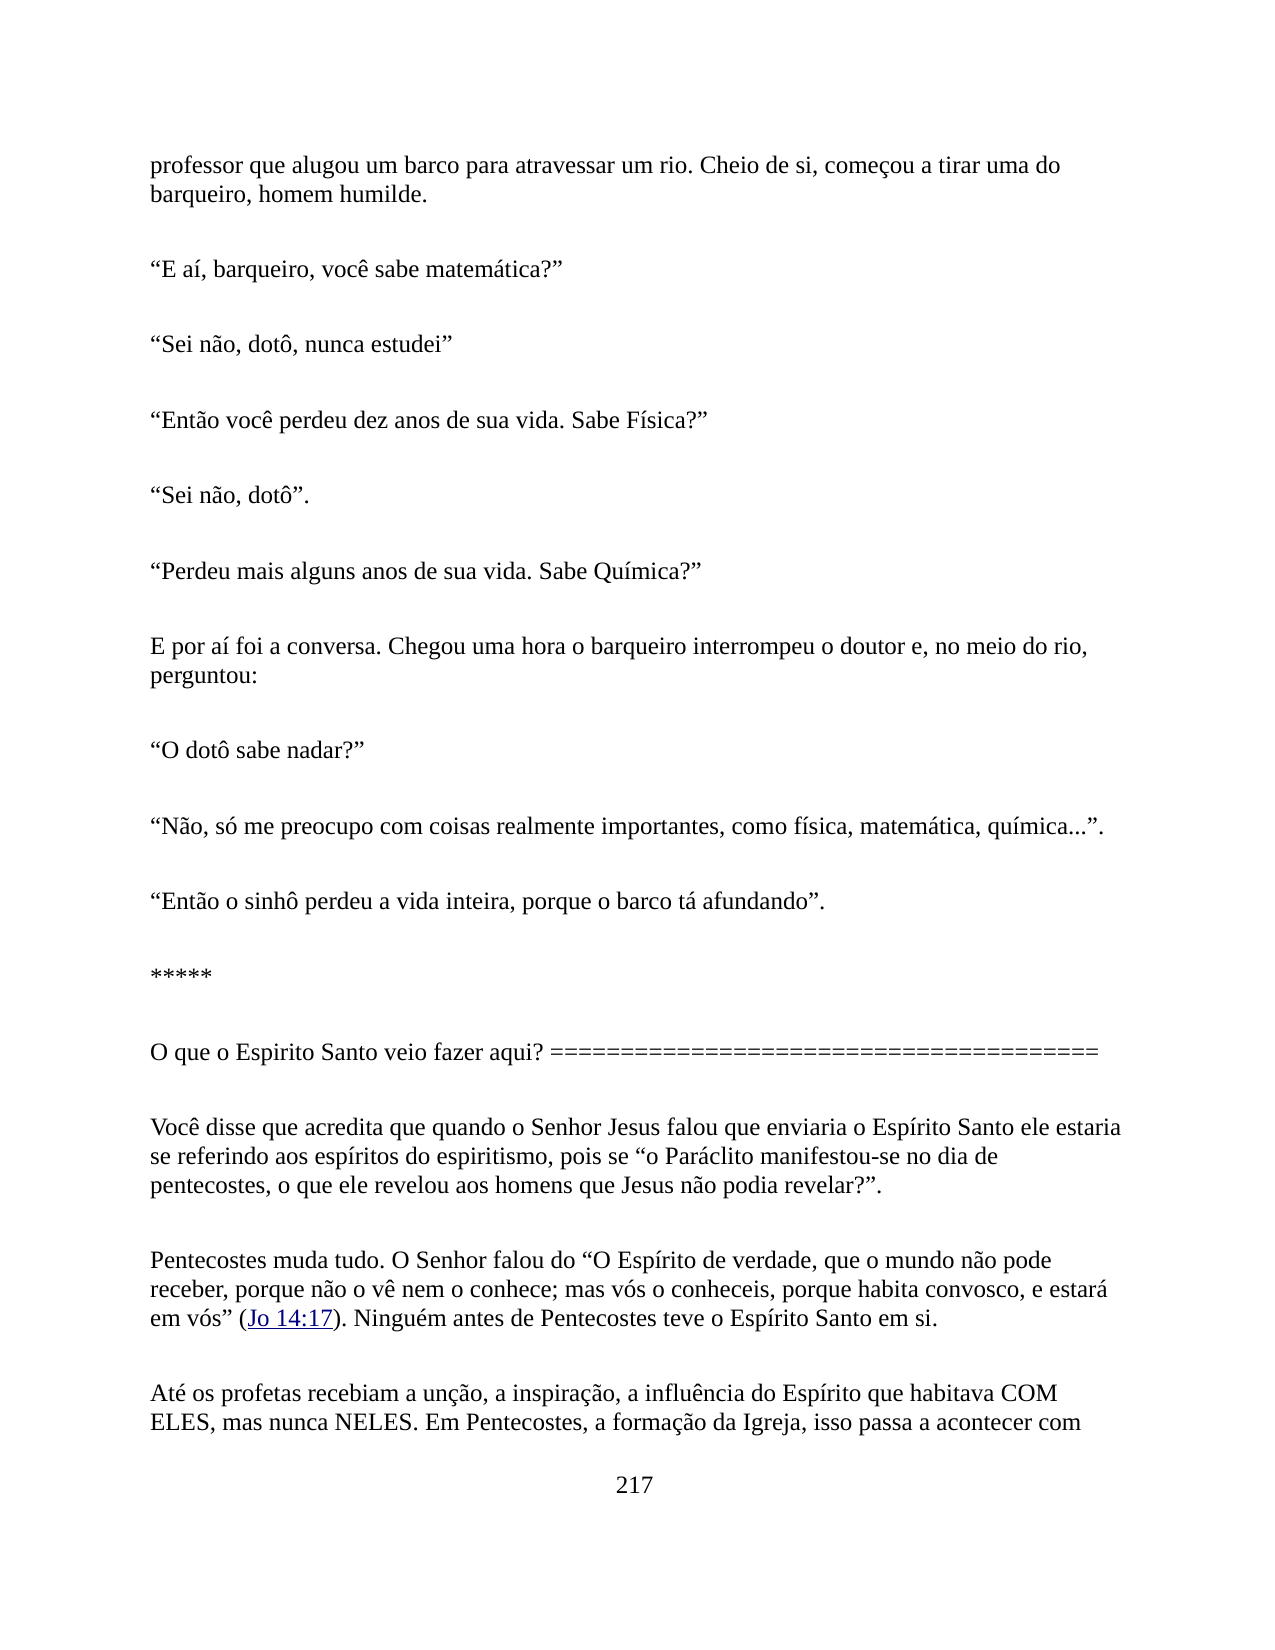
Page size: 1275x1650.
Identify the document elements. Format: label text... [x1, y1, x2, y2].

text O que o Espirito Santo veio fazer aqui? ======================================= [150, 1008, 1125, 1066]
text professor que alugou um barco para atravessar um rio. Cheio de si, começou a tirar uma do barqueiro, homem humilde. [150, 150, 1125, 207]
text Pentecostes muda tudo. O Senhor falou do “O Espírito de verdade, que o mundo não pode receber, porque não o vê nem o conhece; mas vós o conheceis, porque habita convosco, e estará em vós” (Jo 14:17). Ninguém antes de Pentecostes teve o Espírito Santo em si. [150, 1217, 1125, 1332]
text “Perdeu mais alguns anos de sua vida. Sabe Química?” [150, 527, 1125, 584]
text Você disse que acredita que quando o Senhor Jesus falou que enviaria o Espírito Santo ele estaria se referindo aos espíritos do espiritismo, pois se “o Paráclito manifestou-se no dia de pentecostes, o que ele revelou aos homens que Jesus não podia revelar?”. [150, 1084, 1125, 1199]
text “O dotô sabe nadar?” [150, 707, 1125, 764]
text “Sei não, dotô”. [150, 452, 1125, 509]
text ***** [150, 933, 1125, 990]
text “E aí, barqueiro, você sabe matemática?” [150, 225, 1125, 283]
text Até os profetas recebiam a unção, a inspiração, a influência do Espírito que habitava COM ELES, mas nunca NELES. Em Pentecostes, a formação da Igreja, isso passa a acontecer com [150, 1349, 1125, 1436]
text “Então você perdeu dez anos de sua vida. Sabe Física?” [150, 376, 1125, 434]
text “Sei não, dotô, nunca estudei” [150, 301, 1125, 358]
text “Não, só me preocupo com coisas realmente importantes, como física, matemática, química...”. [150, 782, 1125, 839]
text “Então o sinhô perdeu a vida inteira, porque o barco tá afundando”. [150, 857, 1125, 915]
text E por aí foi a conversa. Chegou uma hora o barqueiro interrompeu o doutor e, no meio do rio, perguntou: [150, 602, 1125, 689]
